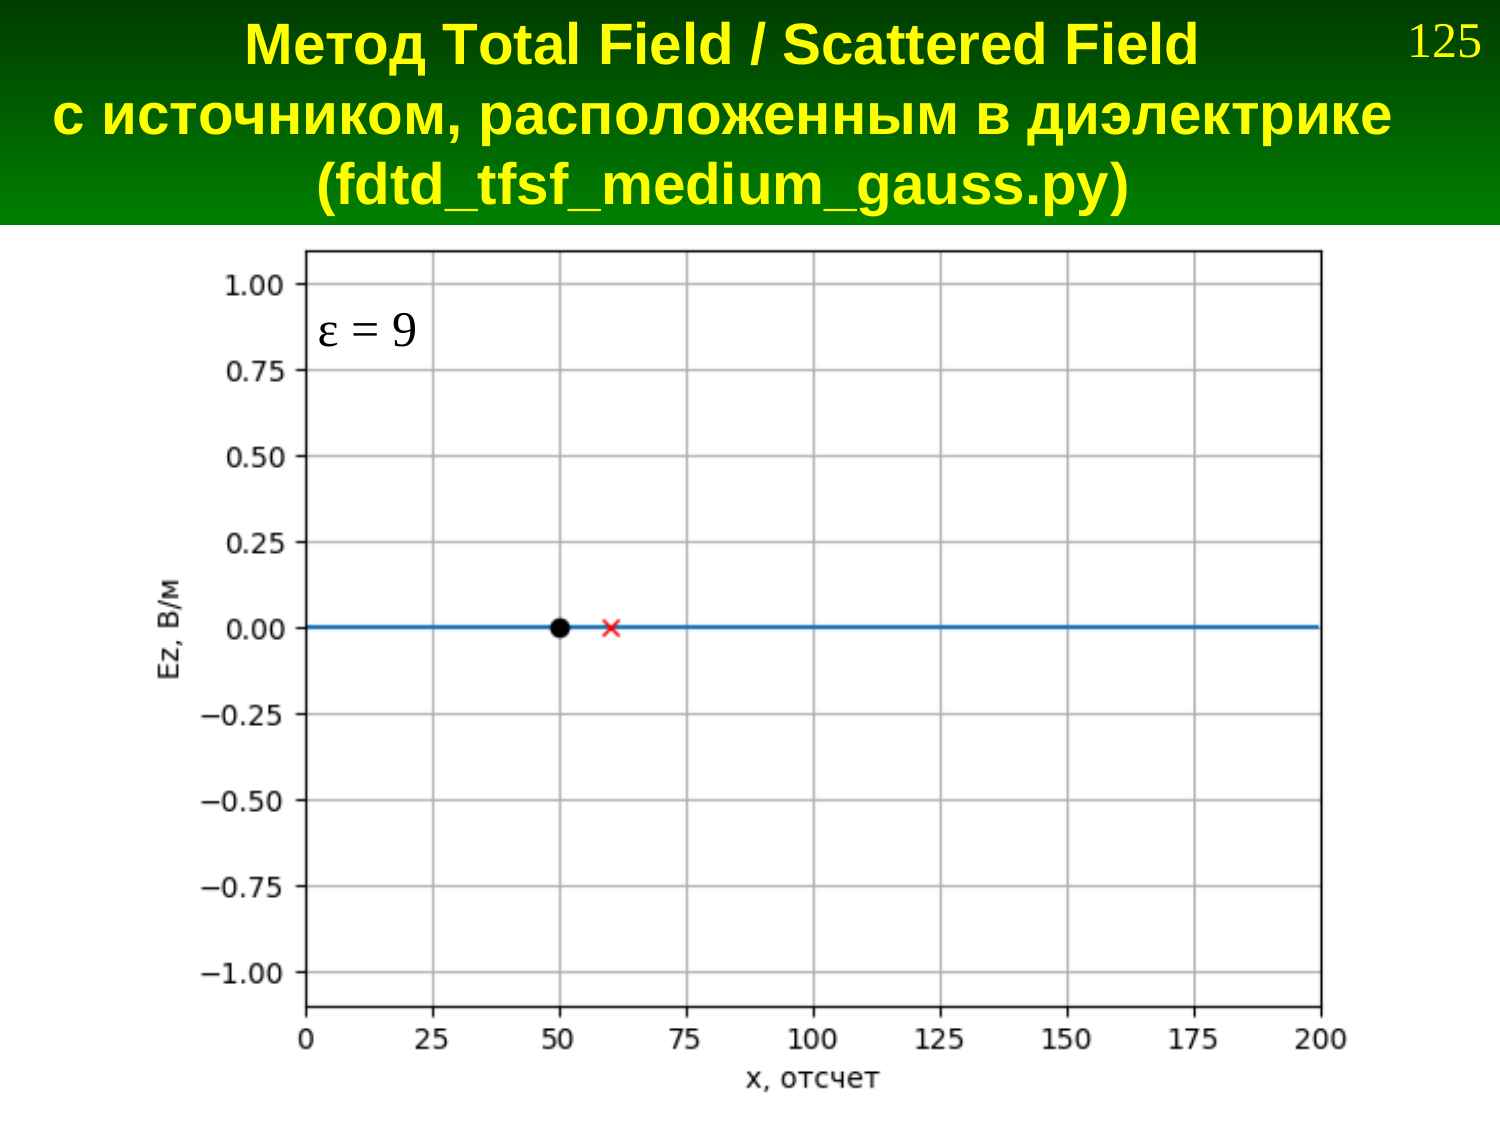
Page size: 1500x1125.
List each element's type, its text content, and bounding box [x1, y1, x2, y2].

picture [142, 240, 1358, 1115]
text_box ε = 9 [303, 288, 432, 364]
title Метод Total Field / Scattered Field с источником, расположенным в диэлектрике (fdtd_tfsf_medium_gauss.py) [8, 0, 1437, 240]
